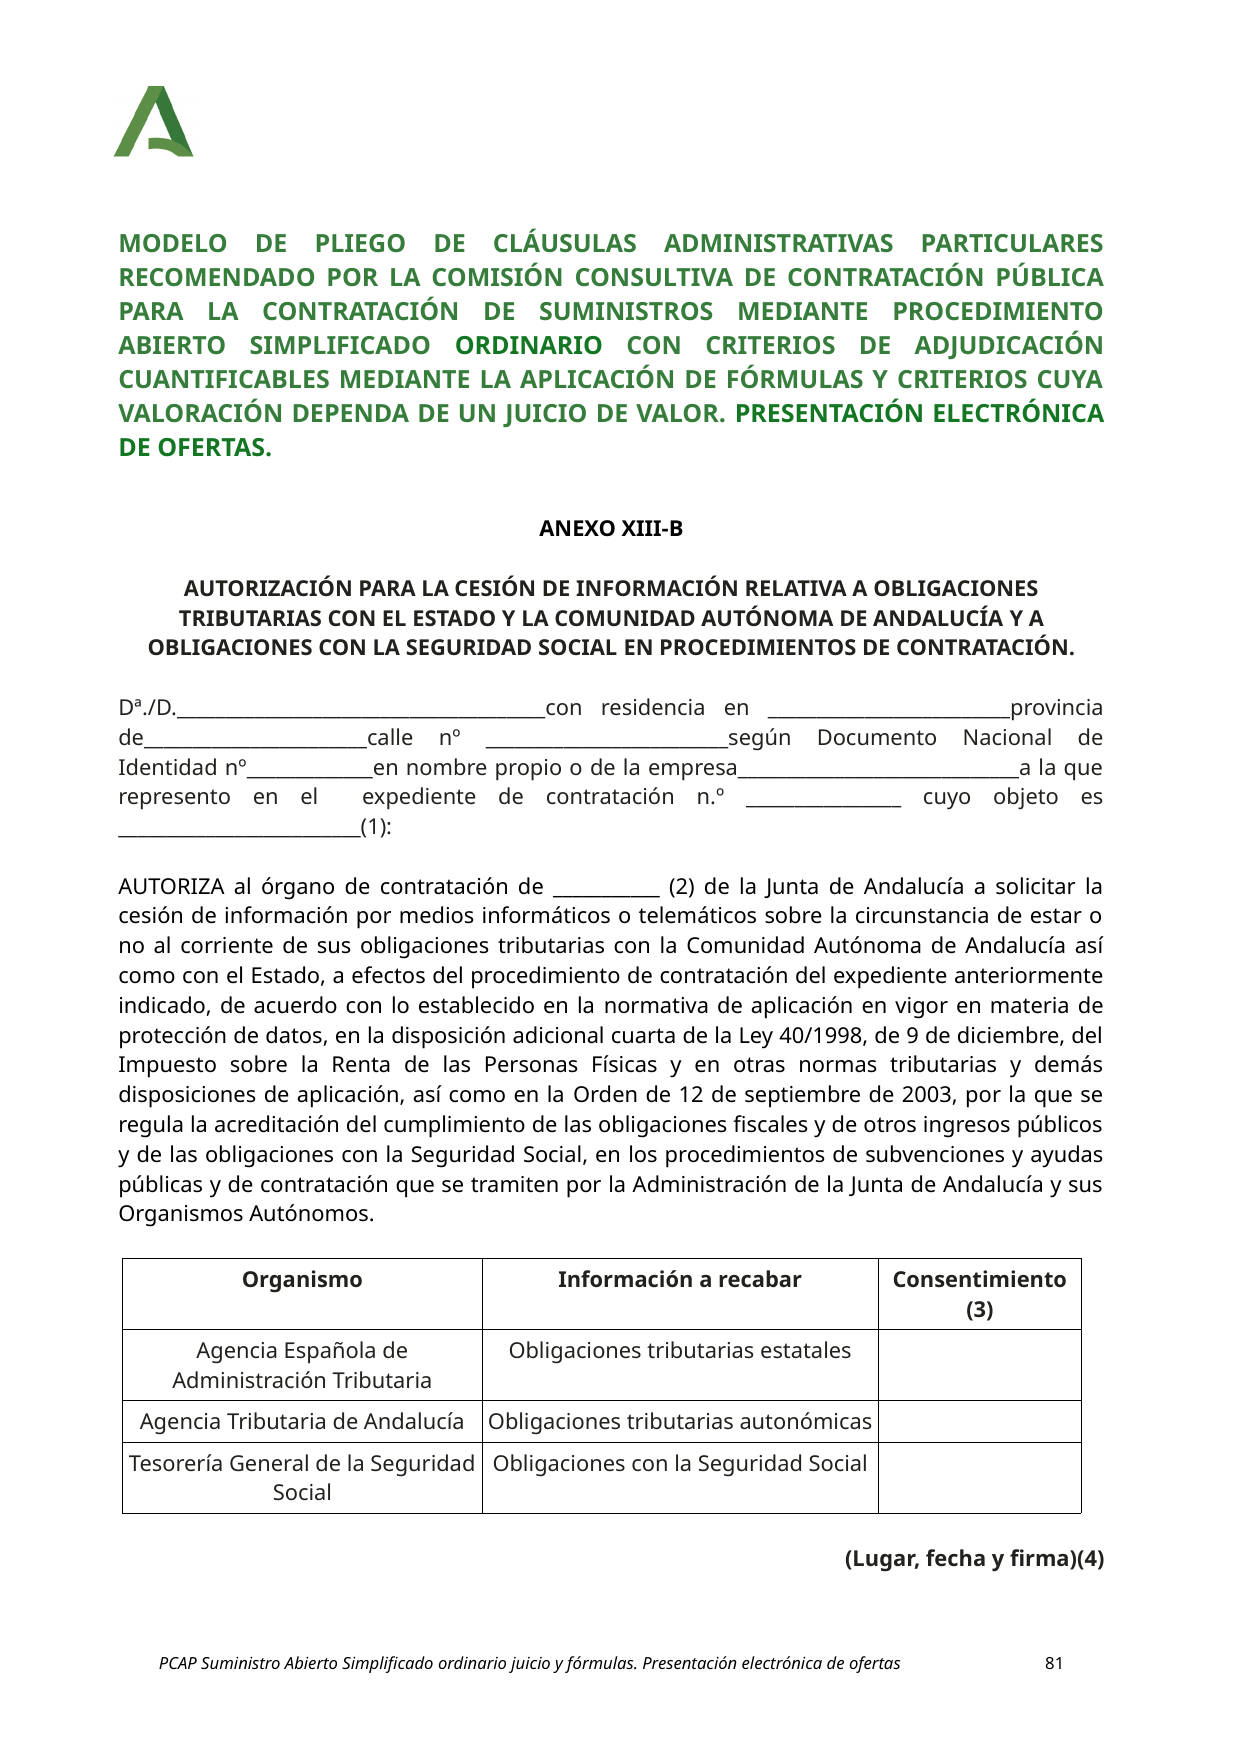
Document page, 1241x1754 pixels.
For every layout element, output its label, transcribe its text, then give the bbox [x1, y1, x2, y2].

table_header Consentimiento (3) [879, 1259, 1081, 1329]
text AUTORIZA al órgano de contratación de ___________ (2) de la Junta de Andalucía a solicitar la cesión de información por medios informáticos o telemáticos sobre la circunstancia de estar o no al corriente de sus obligaciones tributarias con la Comunidad Autónoma de Andalucía así como con el Estado, a efectos del procedimiento de contratación del expediente anteriormente indicado, de acuerdo con lo establecido en la normativa de aplicación en vigor en materia de protección de datos, en la disposición adicional cuarta de la Ley 40/1998, de 9 de diciembre, del Impuesto sobre la Renta de las Personas Físicas y en otras normas tributarias y demás disposiciones de aplicación, así como en la Orden de 12 de septiembre de 2003, por la que se regula la acreditación del cumplimiento de las obligaciones fiscales y de otros ingresos públicos y de las obligaciones con la Seguridad Social, en los procedimientos de subvenciones y ayudas públicas y de contratación que se tramiten por la Administración de la Junta de Andalucía y sus Organismos Autónomos. [118, 871, 1104, 1228]
table_cell Tesorería General de la Seguridad Social [123, 1443, 482, 1513]
table_header Información a recabar [483, 1259, 878, 1329]
table_cell [879, 1330, 1081, 1400]
text (Lugar, fecha y firma)(4) [118, 1543, 1104, 1572]
table_cell [879, 1401, 1081, 1442]
table_cell Agencia Española de Administración Tributaria [123, 1330, 482, 1400]
table_cell Agencia Tributaria de Andalucía [123, 1401, 482, 1442]
table_cell Obligaciones con la Seguridad Social [483, 1443, 878, 1513]
subtitle MODELO DE PLIEGO DE CLÁUSULAS ADMINISTRATIVAS PARTICULARES RECOMENDADO POR LA COMISIÓN CONSULTIVA DE CONTRATACIÓN PÚBLICA PARA LA CONTRATACIÓN DE SUMINISTROS MEDIANTE PROCEDIMIENTO ABIERTO SIMPLIFICADO ORDINARIO CON CRITERIOS DE ADJUDICACIÓN CUANTIFICABLES MEDIANTE LA APLICACIÓN DE FÓRMULAS Y CRITERIOS CUYA VALORACIÓN DEPENDA DE UN JUICIO DE VALOR. PRESENTACIÓN ELECTRÓNICA DE OFERTAS. [118, 225, 1104, 464]
table_header Organismo [123, 1259, 482, 1329]
picture [109, 81, 198, 161]
text Dª./D.______________________________________con residencia en _________________________provincia de_______________________calle nº _________________________según Documento Nacional de Identidad nº_____________en nombre propio o de la empresa_____________________________a la que represento en el expediente de contratación n.º ________________ cuyo objeto es _________________________(1): [118, 692, 1104, 841]
text ANEXO XIII-B [118, 513, 1104, 543]
table_cell Obligaciones tributarias autonómicas [483, 1401, 878, 1442]
text AUTORIZACIÓN PARA LA CESIÓN DE INFORMACIÓN RELATIVA A OBLIGACIONES TRIBUTARIAS CON EL ESTADO Y LA COMUNIDAD AUTÓNOMA DE ANDALUCÍA Y A OBLIGACIONES CON LA SEGURIDAD SOCIAL EN PROCEDIMIENTOS DE CONTRATACIÓN. [118, 573, 1104, 662]
table_cell Obligaciones tributarias estatales [483, 1330, 878, 1400]
table_cell [879, 1443, 1081, 1513]
